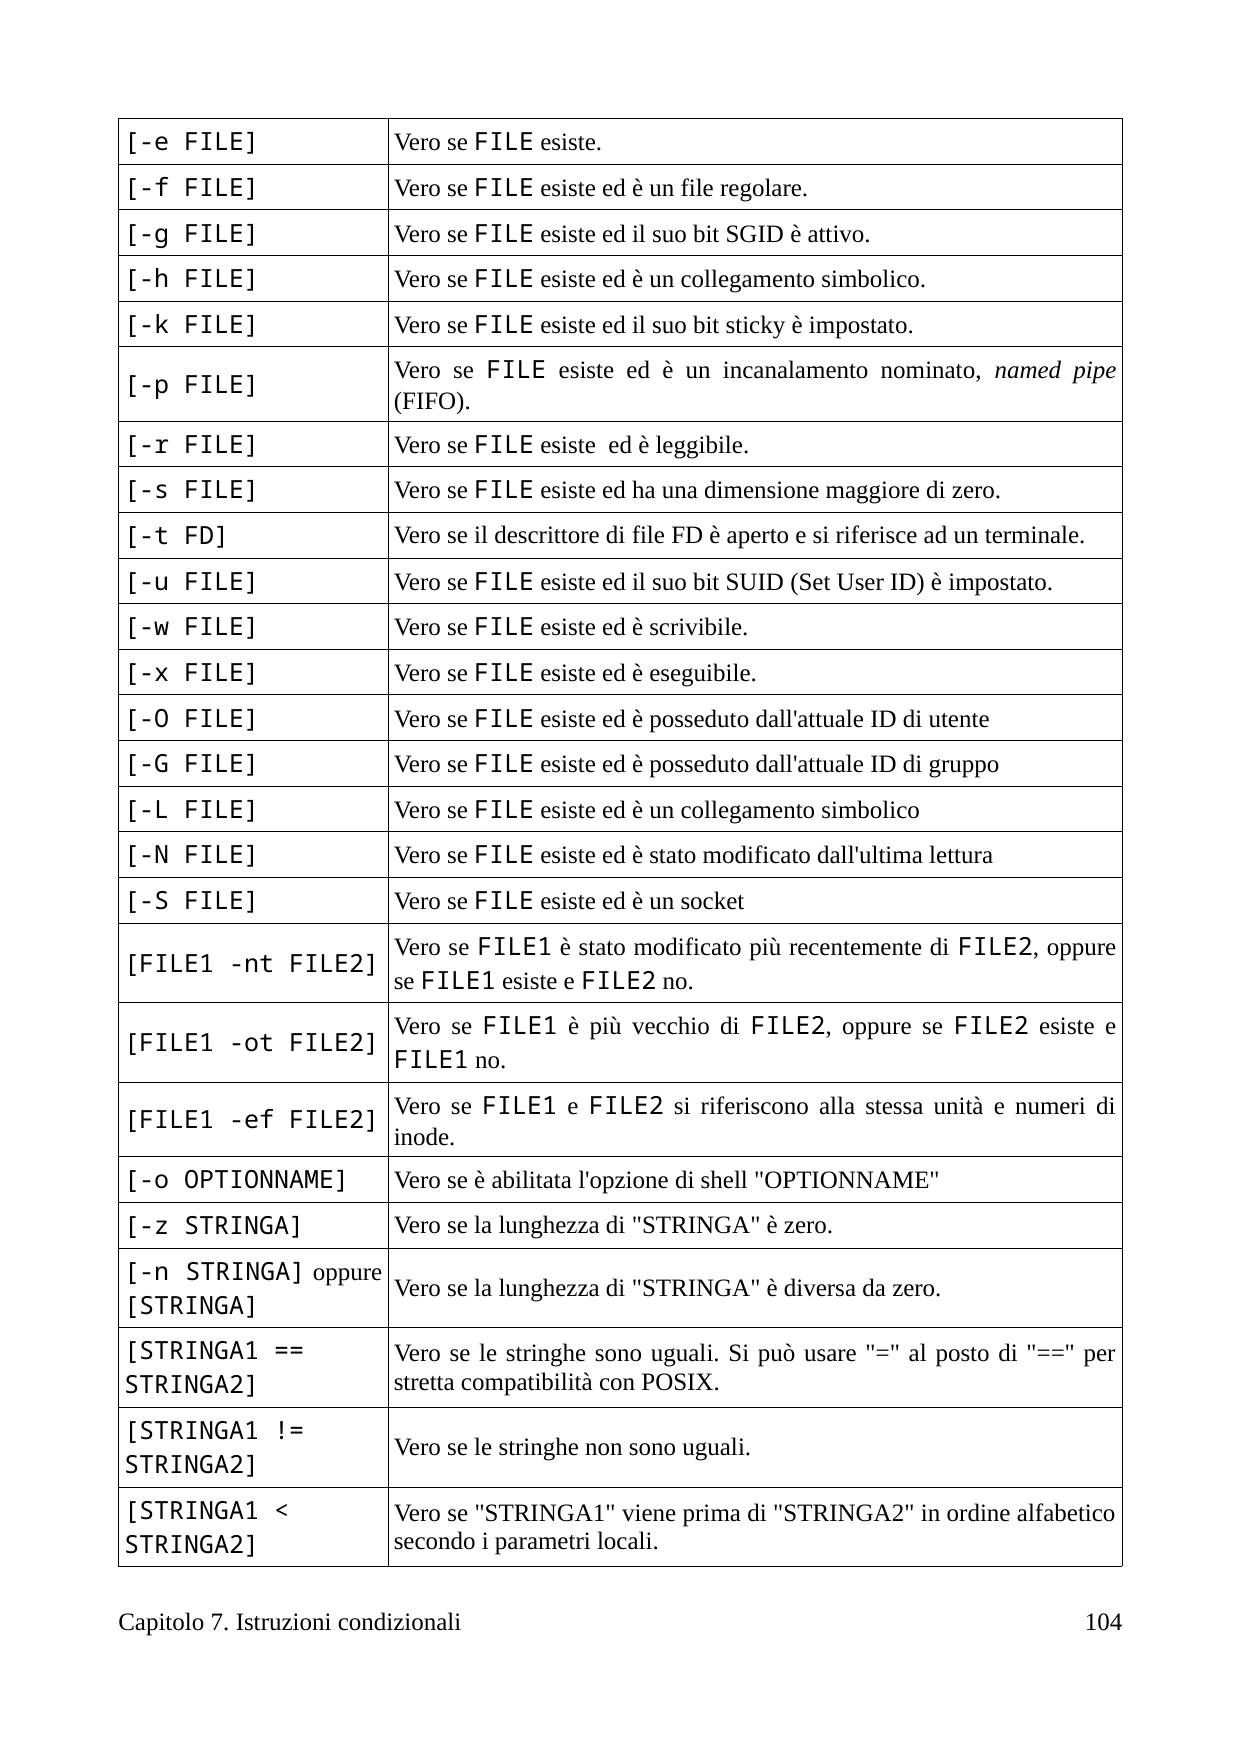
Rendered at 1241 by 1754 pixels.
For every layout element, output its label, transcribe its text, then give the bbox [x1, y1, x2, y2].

table_cell [STRINGA1 == STRINGA2] [119, 1328, 388, 1407]
table_cell [-O FILE] [119, 695, 388, 740]
table_cell [-n STRINGA] oppure [STRINGA] [119, 1249, 388, 1327]
table_cell Vero se FILE esiste ed il suo bit SUID (Set User ID) è impostato. [389, 559, 1122, 603]
table_cell [STRINGA1 != STRINGA2] [119, 1408, 388, 1487]
table_cell [-N FILE] [119, 832, 388, 877]
table_cell Vero se la lunghezza di "STRINGA" è zero. [389, 1203, 1122, 1247]
table_cell [FILE1 -ot FILE2] [119, 1003, 388, 1082]
table_cell [FILE1 -nt FILE2] [119, 924, 388, 1002]
table_cell [-e FILE] [119, 119, 388, 164]
table_cell Vero se FILE esiste ed il suo bit SGID è attivo. [389, 210, 1122, 255]
table_cell Vero se è abilitata l'opzione di shell "OPTIONNAME" [389, 1157, 1122, 1202]
table_cell [-r FILE] [119, 422, 388, 466]
table_cell Vero se FILE esiste ed è un incanalamento nominato, named pipe (FIFO). [389, 347, 1122, 421]
table_cell [FILE1 -ef FILE2] [119, 1083, 388, 1156]
table_cell [-o OPTIONNAME] [119, 1157, 388, 1202]
table_cell Vero se FILE esiste ed è posseduto dall'attuale ID di utente [389, 695, 1122, 740]
table_cell Vero se FILE1 e FILE2 si riferiscono alla stessa unità e numeri di inode. [389, 1083, 1122, 1156]
table_cell Vero se "STRINGA1" viene prima di "STRINGA2" in ordine alfabetico secondo i parametri locali. [389, 1488, 1122, 1566]
table_cell Vero se FILE esiste ed è un collegamento simbolico [389, 787, 1122, 831]
table_cell [-L FILE] [119, 787, 388, 831]
table_cell Vero se FILE esiste ed è scrivibile. [389, 604, 1122, 649]
table_cell Vero se le stringhe sono uguali. Si può usare "=" al posto di "==" per stretta compatibilità con POSIX. [389, 1328, 1122, 1407]
table_cell [-x FILE] [119, 650, 388, 694]
table_cell Vero se le stringhe non sono uguali. [389, 1408, 1122, 1487]
table_cell Vero se FILE1 è stato modificato più recentemente di FILE2, oppure se FILE1 esiste e FILE2 no. [389, 924, 1122, 1002]
table_cell Vero se il descrittore di file FD è aperto e si riferisce ad un terminale. [389, 513, 1122, 557]
table_cell Vero se FILE esiste ed è leggibile. [389, 422, 1122, 466]
table_cell Vero se FILE esiste ed è un collegamento simbolico. [389, 256, 1122, 301]
table_cell Vero se FILE esiste ed è un file regolare. [389, 165, 1122, 209]
table_cell [-s FILE] [119, 467, 388, 512]
table_cell Vero se la lunghezza di "STRINGA" è diversa da zero. [389, 1249, 1122, 1327]
table_cell [-f FILE] [119, 165, 388, 209]
table_cell [-t FD] [119, 513, 388, 557]
table_cell [-h FILE] [119, 256, 388, 301]
table_cell [-w FILE] [119, 604, 388, 649]
table_cell [STRINGA1 < STRINGA2] [119, 1488, 388, 1566]
table_cell Vero se FILE esiste. [389, 119, 1122, 164]
table_cell [-u FILE] [119, 559, 388, 603]
table_cell [-G FILE] [119, 741, 388, 786]
table_cell Vero se FILE esiste ed è stato modificato dall'ultima lettura [389, 832, 1122, 877]
table_cell [-S FILE] [119, 878, 388, 922]
table_cell Vero se FILE1 è più vecchio di FILE2, oppure se FILE2 esiste e FILE1 no. [389, 1003, 1122, 1082]
table_cell [-p FILE] [119, 347, 388, 421]
table_cell [-k FILE] [119, 302, 388, 346]
table_cell Vero se FILE esiste ed è posseduto dall'attuale ID di gruppo [389, 741, 1122, 786]
table_cell [-g FILE] [119, 210, 388, 255]
table_cell Vero se FILE esiste ed è eseguibile. [389, 650, 1122, 694]
table_cell Vero se FILE esiste ed è un socket [389, 878, 1122, 922]
table_cell Vero se FILE esiste ed ha una dimensione maggiore di zero. [389, 467, 1122, 512]
table_cell Vero se FILE esiste ed il suo bit sticky è impostato. [389, 302, 1122, 346]
table_cell [-z STRINGA] [119, 1203, 388, 1247]
